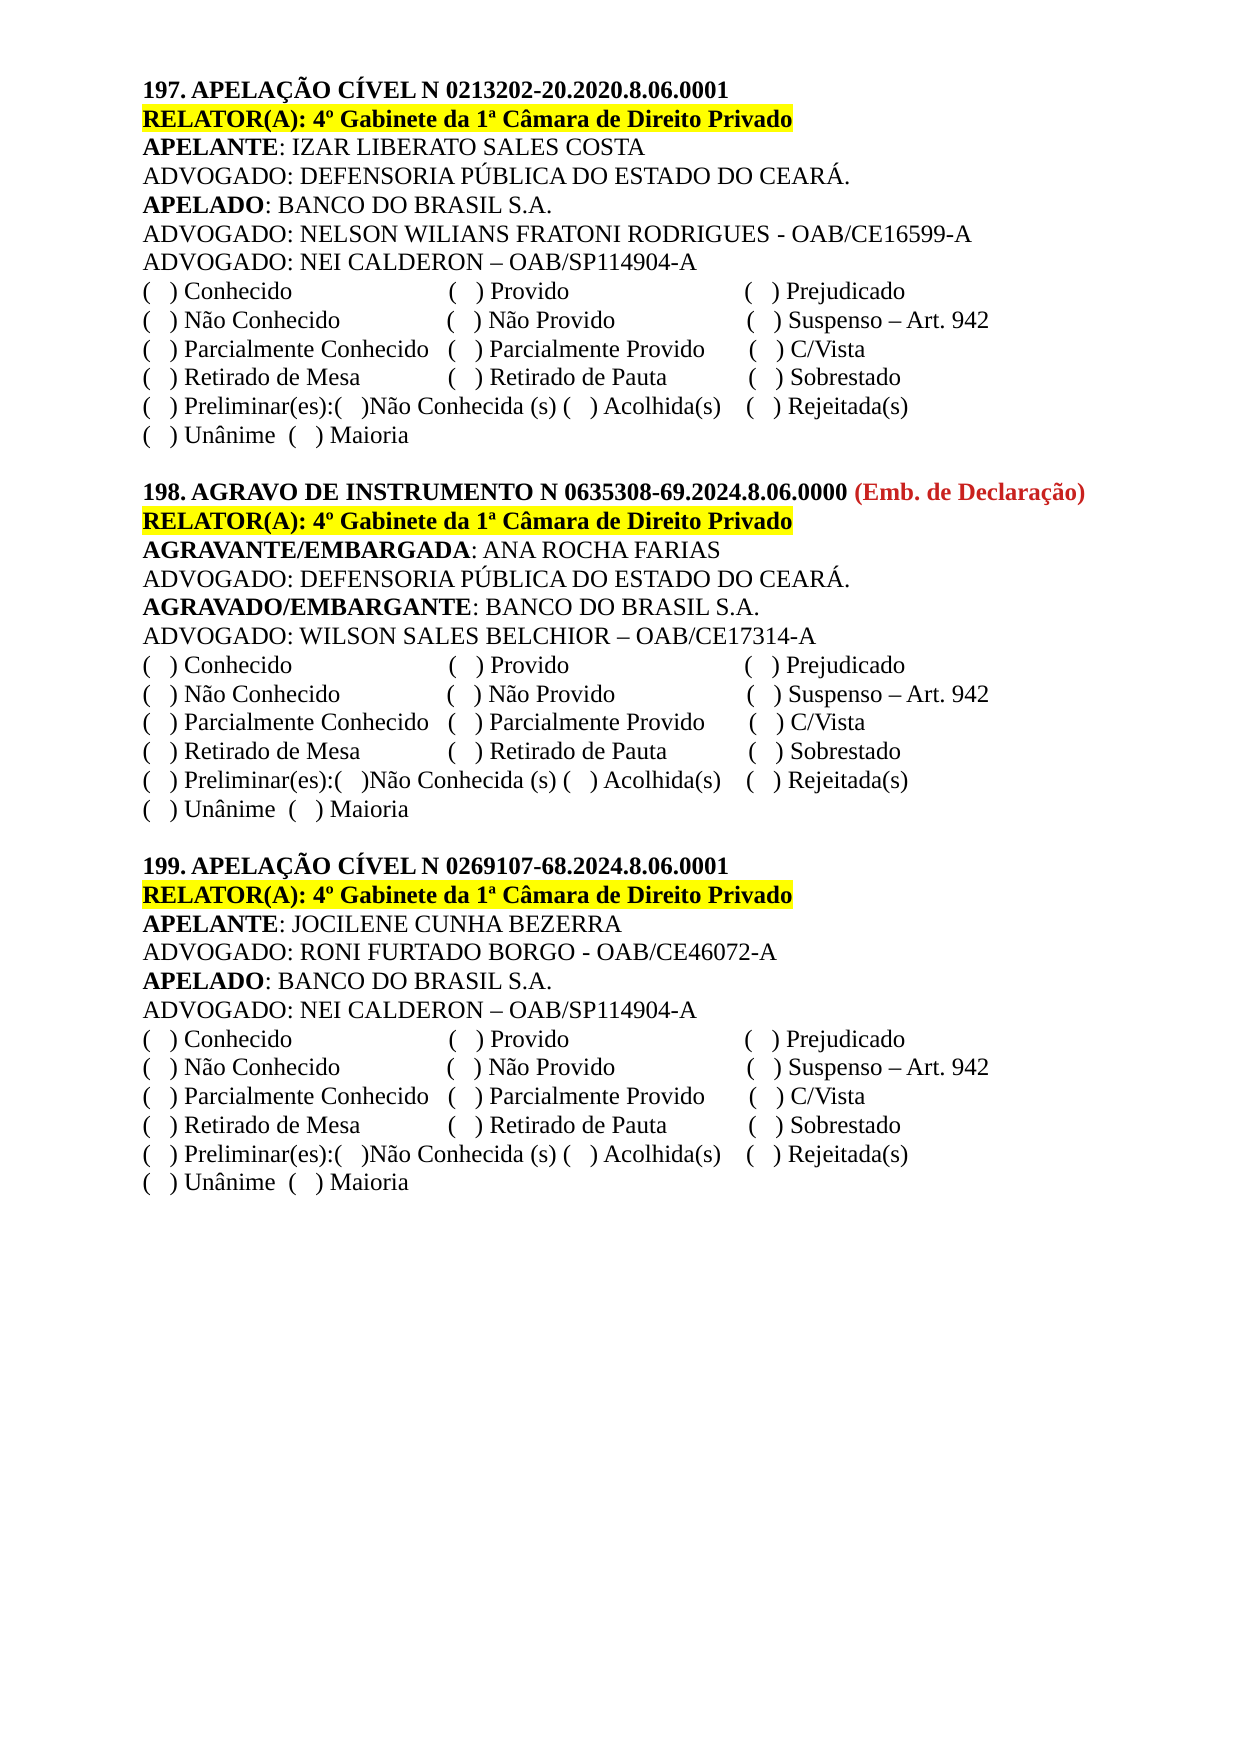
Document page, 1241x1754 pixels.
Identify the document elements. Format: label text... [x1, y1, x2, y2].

text ( ) Retirado de Mesa ( ) Retirado de Pauta ( ) Sobrestado [142, 362, 1158, 391]
text ( ) Conhecido ( ) Provido ( ) Prejudicado [142, 650, 1141, 679]
text ( ) Parcialmente Conhecido ( ) Parcialmente Provido ( ) C/Vista [142, 334, 1158, 362]
text ( ) Parcialmente Conhecido ( ) Parcialmente Provido ( ) C/Vista [142, 707, 1158, 736]
text 197. APELAÇÃO CÍVEL N 0213202-20.2020.8.06.0001 RELATOR(A): 4º Gabinete da 1ª Câmara de Direito Privado APELANTE: IZAR LIBERATO SALES COSTA [142, 75, 1141, 161]
text ( ) Unânime ( ) Maioria 198. AGRAVO DE INSTRUMENTO N 0635308-69.2024.8.06.0000 (Emb. de Declaração) RELATOR(A): 4º Gabinete da 1ª Câmara de Direito Privado AGRAVANTE/EMBARGADA: ANA ROCHA FARIAS [142, 420, 1141, 564]
text ( ) Preliminar(es):( )Não Conhecida (s) ( ) Acolhida(s) ( ) Rejeitada(s) [142, 765, 1158, 794]
text ( ) Unânime ( ) Maioria [142, 1167, 1141, 1254]
text ( ) Preliminar(es):( )Não Conhecida (s) ( ) Acolhida(s) ( ) Rejeitada(s) [142, 391, 1158, 420]
text ( ) Retirado de Mesa ( ) Retirado de Pauta ( ) Sobrestado [142, 1110, 1158, 1139]
text ( ) Conhecido ( ) Provido ( ) Prejudicado [142, 1024, 1141, 1052]
text ( ) Não Conhecido ( ) Não Provido ( ) Suspenso – Art. 942 [142, 679, 1158, 707]
text ( ) Não Conhecido ( ) Não Provido ( ) Suspenso – Art. 942 [142, 305, 1158, 334]
text ( ) Preliminar(es):( )Não Conhecida (s) ( ) Acolhida(s) ( ) Rejeitada(s) [142, 1139, 1158, 1167]
text ADVOGADO: DEFENSORIA PÚBLICA DO ESTADO DO CEARÁ. AGRAVADO/EMBARGANTE: BANCO DO BRASIL S.A. ADVOGADO: WILSON SALES BELCHIOR – OAB/CE17314-A [142, 564, 1141, 650]
text ADVOGADO: DEFENSORIA PÚBLICA DO ESTADO DO CEARÁ. APELADO: BANCO DO BRASIL S.A. ADVOGADO: NELSON WILIANS FRATONI RODRIGUES - OAB/CE16599-A ADVOGADO: NEI CALDERON – OAB/SP114904-A [142, 161, 1141, 276]
text ( ) Parcialmente Conhecido ( ) Parcialmente Provido ( ) C/Vista [142, 1081, 1158, 1110]
text ( ) Retirado de Mesa ( ) Retirado de Pauta ( ) Sobrestado [142, 736, 1158, 765]
text ( ) Unânime ( ) Maioria 199. APELAÇÃO CÍVEL N 0269107-68.2024.8.06.0001 RELATOR(A): 4º Gabinete da 1ª Câmara de Direito Privado APELANTE: JOCILENE CUNHA BEZERRA ADVOGADO: RONI FURTADO BORGO - OAB/CE46072-A APELADO: BANCO DO BRASIL S.A. ADVOGADO: NEI CALDERON – OAB/SP114904-A [142, 794, 1141, 1024]
text ( ) Não Conhecido ( ) Não Provido ( ) Suspenso – Art. 942 [142, 1052, 1158, 1081]
text ( ) Conhecido ( ) Provido ( ) Prejudicado [142, 276, 1141, 305]
